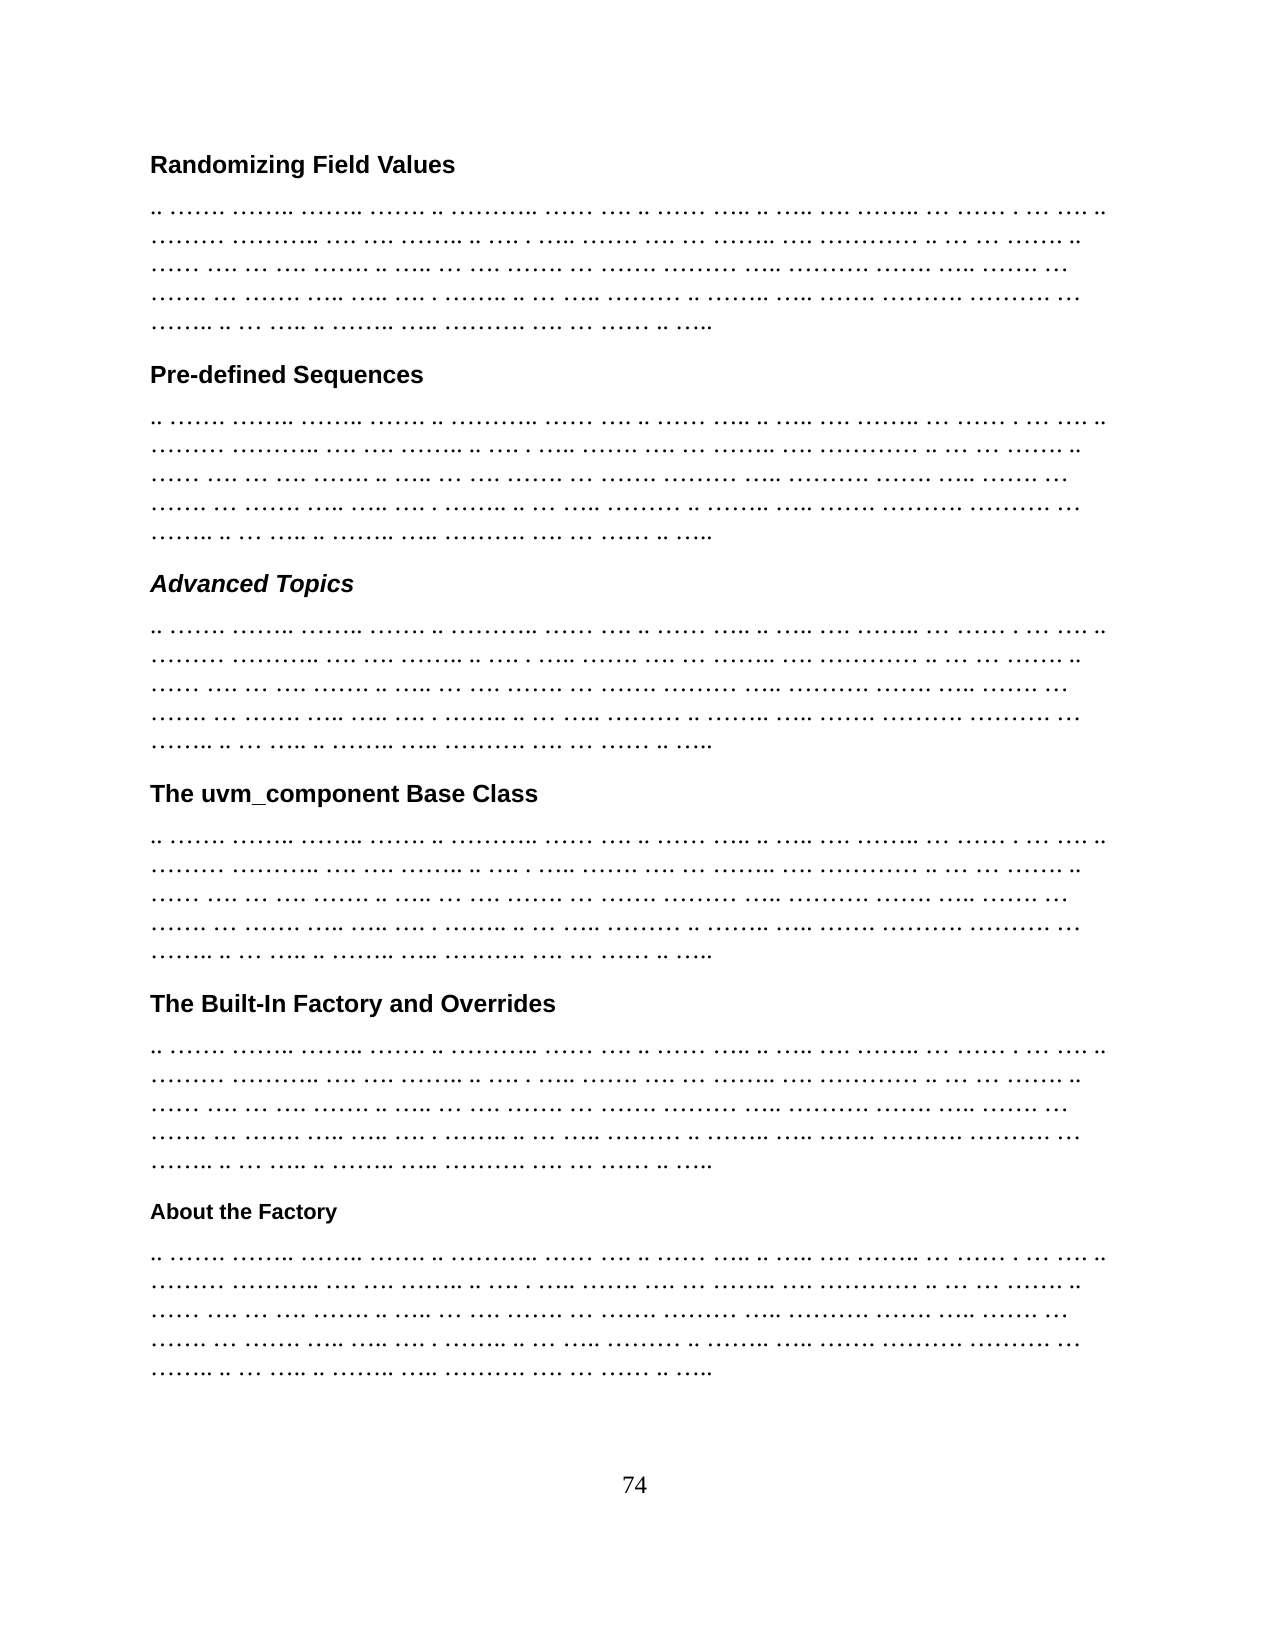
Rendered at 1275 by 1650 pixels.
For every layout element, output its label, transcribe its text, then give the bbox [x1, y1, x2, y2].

subtitle The uvm_component Base Class [150, 779, 1125, 808]
text .. ……. …….. …….. ……. .. ……….. …… …. .. …… ….. .. ….. …. …….. … …… . … …. .. ……… ……….. …. …. …….. .. …. . ….. ……. …. … …….. …. ………… .. … … ……. .. …… …. … …. ……. .. ….. … …. ……. … ……. ……… ….. ………. ……. ….. ……. … ……. … ……. ….. ….. …. . …….. .. … ….. ……… .. …….. ….. ……. ………. ………. … …….. .. … ….. .. …….. ….. ………. …. … …… .. ….. [150, 191, 1125, 335]
subtitle The Built-In Factory and Overrides [150, 989, 1125, 1018]
subtitle Advanced Topics [150, 569, 1125, 598]
text .. ……. …….. …….. ……. .. ……….. …… …. .. …… ….. .. ….. …. …….. … …… . … …. .. ……… ……….. …. …. …….. .. …. . ….. ……. …. … …….. …. ………… .. … … ……. .. …… …. … …. ……. .. ….. … …. ……. … ……. ……… ….. ………. ……. ….. ……. … ……. … ……. ….. ….. …. . …….. .. … ….. ……… .. …….. ….. ……. ………. ………. … …….. .. … ….. .. …….. ….. ………. …. … …… .. ….. [150, 820, 1125, 964]
subtitle Pre-defined Sequences [150, 360, 1125, 388]
text .. ……. …….. …….. ……. .. ……….. …… …. .. …… ….. .. ….. …. …….. … …… . … …. .. ……… ……….. …. …. …….. .. …. . ….. ……. …. … …….. …. ………… .. … … ……. .. …… …. … …. ……. .. ….. … …. ……. … ……. ……… ….. ………. ……. ….. ……. … ……. … ……. ….. ….. …. . …….. .. … ….. ……… .. …….. ….. ……. ………. ………. … …….. .. … ….. .. …….. ….. ………. …. … …… .. ….. [150, 611, 1125, 754]
subtitle About the Factory [150, 1199, 1125, 1224]
text .. ……. …….. …….. ……. .. ……….. …… …. .. …… ….. .. ….. …. …….. … …… . … …. .. ……… ……….. …. …. …….. .. …. . ….. ……. …. … …….. …. ………… .. … … ……. .. …… …. … …. ……. .. ….. … …. ……. … ……. ……… ….. ………. ……. ….. ……. … ……. … ……. ….. ….. …. . …….. .. … ….. ……… .. …….. ….. ……. ………. ………. … …….. .. … ….. .. …….. ….. ………. …. … …… .. ….. [150, 401, 1125, 544]
text .. ……. …….. …….. ……. .. ……….. …… …. .. …… ….. .. ….. …. …….. … …… . … …. .. ……… ……….. …. …. …….. .. …. . ….. ……. …. … …….. …. ………… .. … … ……. .. …… …. … …. ……. .. ….. … …. ……. … ……. ……… ….. ………. ……. ….. ……. … ……. … ……. ….. ….. …. . …….. .. … ….. ……… .. …….. ….. ……. ………. ………. … …….. .. … ….. .. …….. ….. ………. …. … …… .. ….. [150, 1237, 1125, 1380]
subtitle Randomizing Field Values [150, 150, 1125, 178]
text .. ……. …….. …….. ……. .. ……….. …… …. .. …… ….. .. ….. …. …….. … …… . … …. .. ……… ……….. …. …. …….. .. …. . ….. ……. …. … …….. …. ………… .. … … ……. .. …… …. … …. ……. .. ….. … …. ……. … ……. ……… ….. ………. ……. ….. ……. … ……. … ……. ….. ….. …. . …….. .. … ….. ……… .. …….. ….. ……. ………. ………. … …….. .. … ….. .. …….. ….. ………. …. … …… .. ….. [150, 1030, 1125, 1174]
